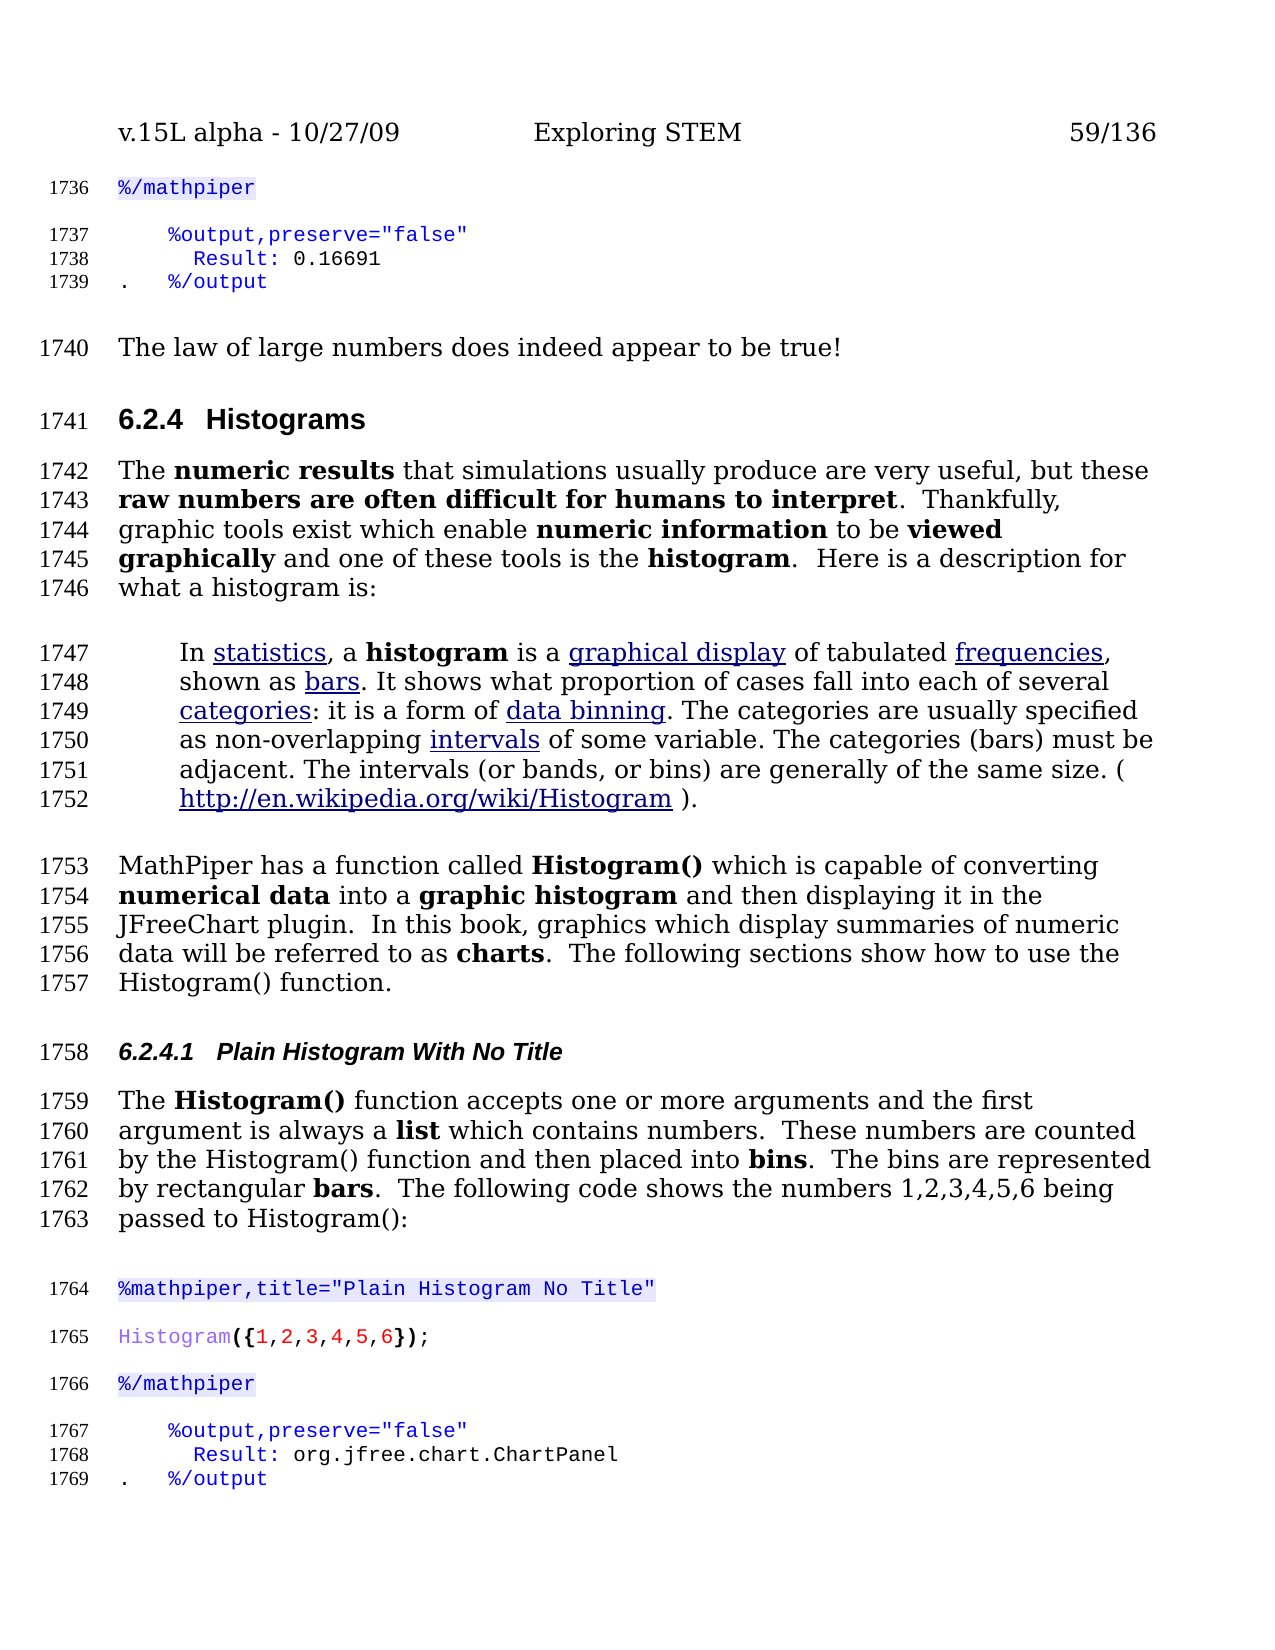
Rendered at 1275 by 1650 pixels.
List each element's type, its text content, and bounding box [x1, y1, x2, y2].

text Histogram({1,2,3,4,5,6}); [118, 1326, 1157, 1349]
subtitle Histograms [118, 402, 1157, 435]
text %output,preserve="false" [118, 224, 1157, 248]
text The Histogram() function accepts one or more arguments and the first argument is always a list which contains numbers. These numbers are counted by the Histogram() function and then placed into bins. The bins are represented by rectangular bars. The following code shows the numbers 1,2,3,4,5,6 being passed to Histogram(): [118, 1086, 1157, 1233]
text In statistics, a histogram is a graphical display of tabulated frequencies, shown as bars. It shows what proportion of cases fall into each of several categories: it is a form of data binning. The categories are usually specified as non-overlapping intervals of some variable. The categories (bars) must be adjacent. The intervals (or bands, or bins) are generally of the same size. ( http://en.wikipedia.org/wiki/Histogram ). [179, 638, 1157, 813]
text %mathpiper,title="Plain Histogram No Title" [118, 1278, 1157, 1302]
text %output,preserve="false" [118, 1420, 1157, 1444]
text Result: 0.16691 [118, 248, 1157, 271]
subtitle Plain Histogram With No Title [118, 1037, 1157, 1065]
text %/mathpiper [118, 177, 1157, 200]
text %/mathpiper [118, 1373, 1157, 1397]
text . %/output [118, 271, 1157, 295]
text The numeric results that simulations usually produce are very useful, but these raw numbers are often difficult for humans to interpret. Thankfully, graphic tools exist which enable numeric information to be viewed graphically and one of these tools is the histogram. Here is a description for what a histogram is: [118, 456, 1157, 603]
text MathPiper has a function called Histogram() which is capable of converting numerical data into a graphic histogram and then displaying it in the JFreeChart plugin. In this book, graphics which display summaries of numeric data will be referred to as charts. The following sections show how to use the Histogram() function. [118, 851, 1157, 998]
text Result: org.jfree.chart.ChartPanel [118, 1444, 1157, 1467]
text . %/output [118, 1467, 1157, 1491]
text The law of large numbers does indeed appear to be true! [118, 333, 1157, 363]
